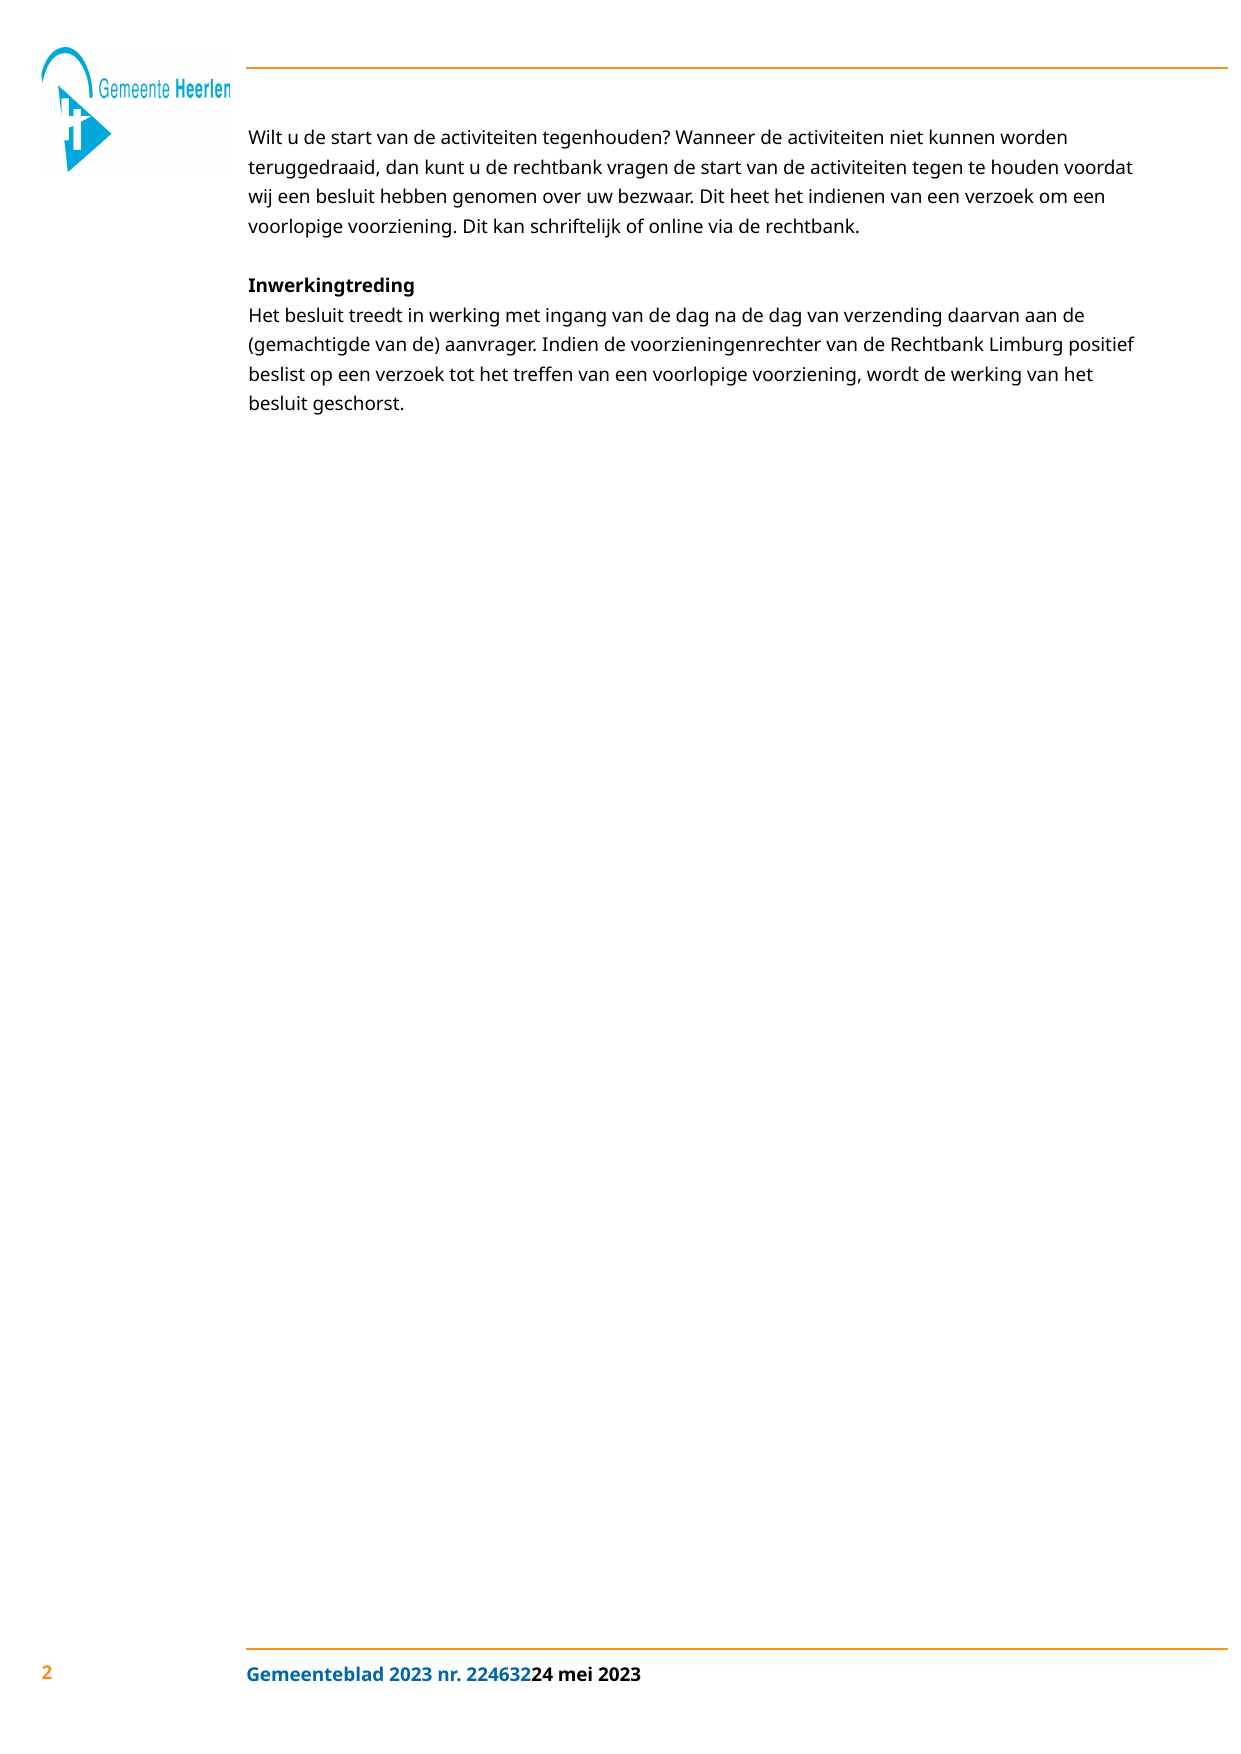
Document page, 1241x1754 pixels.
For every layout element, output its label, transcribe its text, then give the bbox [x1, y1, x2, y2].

picture [41, 47, 231, 172]
picture [41, 47, 59, 70]
text Het besluit treedt in werking met ingang van de dag na de dag van verzending daarvan aan de (gemachtigde van de) aanvrager. Indien de voorzieningenrechter van de Rechtbank Limburg positief beslist op een verzoek tot het treffen van een voorlopige voorziening, wordt de werking van het besluit geschorst. [248, 302, 1152, 416]
text Wilt u de start van de activiteiten tegenhouden? Wanneer de activiteiten niet kunnen worden teruggedraaid, dan kunt u de rechtbank vragen de start van de activiteiten tegen te houden voordat wij een besluit hebben genomen over uw bezwaar. Dit heet het indienen van een verzoek om een voorlopige voorziening. Dit kan schriftelijk of online via de rechtbank. [248, 124, 1152, 239]
text Inwerkingtreding [248, 272, 1152, 298]
